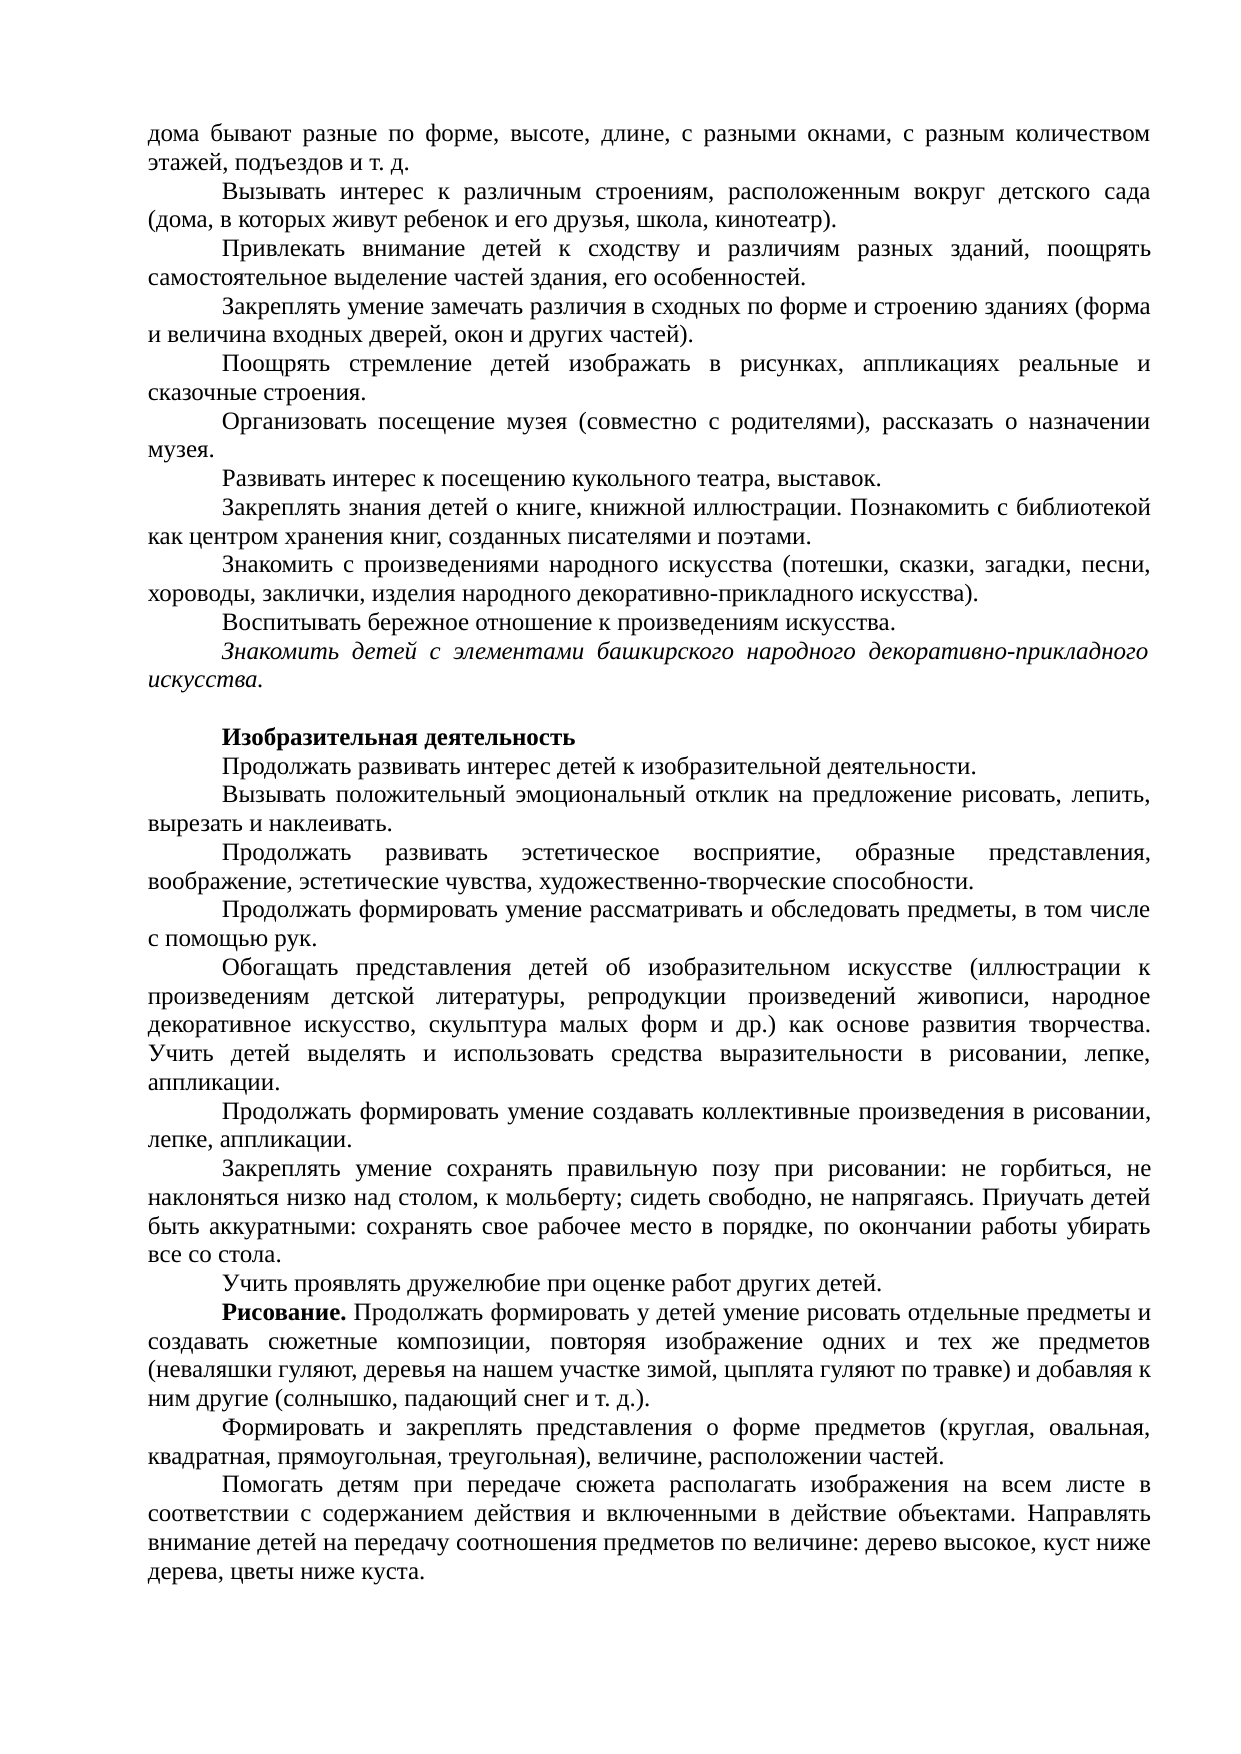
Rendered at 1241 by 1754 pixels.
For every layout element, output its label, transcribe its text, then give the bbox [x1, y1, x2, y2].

text Обогащать представления детей об изобразительном искусстве (иллюстрации к произведениям детской литературы, репродукции произведений живописи, народное декоративное искусство, скульптура малых форм и др.) как основе развития творчества. Учить детей выделять и использовать средства выразительности в рисовании, лепке, аппликации. [148, 952, 1152, 1096]
text Организовать посещение музея (совместно с родителями), рассказать о назначении музея. [148, 406, 1152, 463]
text Формировать и закреплять представления о форме предметов (круглая, овальная, квадратная, прямоугольная, треугольная), величине, расположении частей. [148, 1412, 1152, 1469]
text Закреплять знания детей о книге, книжной иллюстрации. Познакомить с библиотекой как центром хранения книг, созданных писателями и поэтами. [148, 492, 1152, 549]
text Знакомить детей с элементами башкирского народного декоративно-прикладного искусства. [148, 636, 1152, 693]
text Развивать интерес к посещению кукольного театра, выставок. [148, 463, 1152, 492]
text Продолжать формировать умение создавать коллективные произведения в рисовании, лепке, аппликации. [148, 1096, 1152, 1153]
text Продолжать развивать интерес детей к изобразительной деятельности. [148, 751, 1152, 779]
text Вызывать положительный эмоциональный отклик на предложение рисовать, лепить, вырезать и наклеивать. [148, 779, 1152, 837]
text Продолжать формировать умение рассматривать и обследовать предметы, в том числе с помощью рук. [148, 894, 1152, 952]
text Изобразительная деятельность [148, 722, 1152, 751]
text Продолжать развивать эстетическое восприятие, образные представления, воображение, эстетические чувства, художественно-творческие способности. [148, 837, 1152, 894]
text Закреплять умение сохранять правильную позу при рисовании: не горбиться, не наклоняться низко над столом, к мольберту; сидеть свободно, не напрягаясь. Приучать детей быть аккуратными: сохранять свое рабочее место в порядке, по окончании работы убирать все со стола. [148, 1153, 1152, 1268]
text дома бывают разные по форме, высоте, длине, с разными окнами, с разным количеством этажей, подъездов и т. д. [148, 118, 1152, 176]
text Воспитывать бережное отношение к произведениям искусства. [148, 607, 1152, 636]
text Привлекать внимание детей к сходству и различиям разных зданий, поощрять самостоятельное выделение частей здания, его особенностей. [148, 233, 1152, 291]
text Закреплять умение замечать различия в сходных по форме и строению зданиях (форма и величина входных дверей, окон и других частей). [148, 291, 1152, 348]
text Знакомить с произведениями народного искусства (потешки, сказки, загадки, песни, хороводы, заклички, изделия народного декоративно-прикладного искусства). [148, 549, 1152, 607]
text Помогать детям при передаче сюжета располагать изображения на всем листе в соответствии с содержанием действия и включенными в действие объектами. Направлять внимание детей на передачу соотношения предметов по величине: дерево высокое, куст ниже дерева, цветы ниже куста. [148, 1469, 1152, 1584]
text Вызывать интерес к различным строениям, расположенным вокруг детского сада (дома, в которых живут ребенок и его друзья, школа, кинотеатр). [148, 176, 1152, 233]
text Учить проявлять дружелюбие при оценке работ других детей. [148, 1268, 1152, 1297]
text Рисование. Продолжать формировать у детей умение рисовать отдельные предметы и создавать сюжетные композиции, повторяя изображение одних и тех же предметов (неваляшки гуляют, деревья на нашем участке зимой, цыплята гуляют по травке) и добавляя к ним другие (солнышко, падающий снег и т. д.). [148, 1297, 1152, 1412]
text Поощрять стремление детей изображать в рисунках, аппликациях реальные и сказочные строения. [148, 348, 1152, 406]
